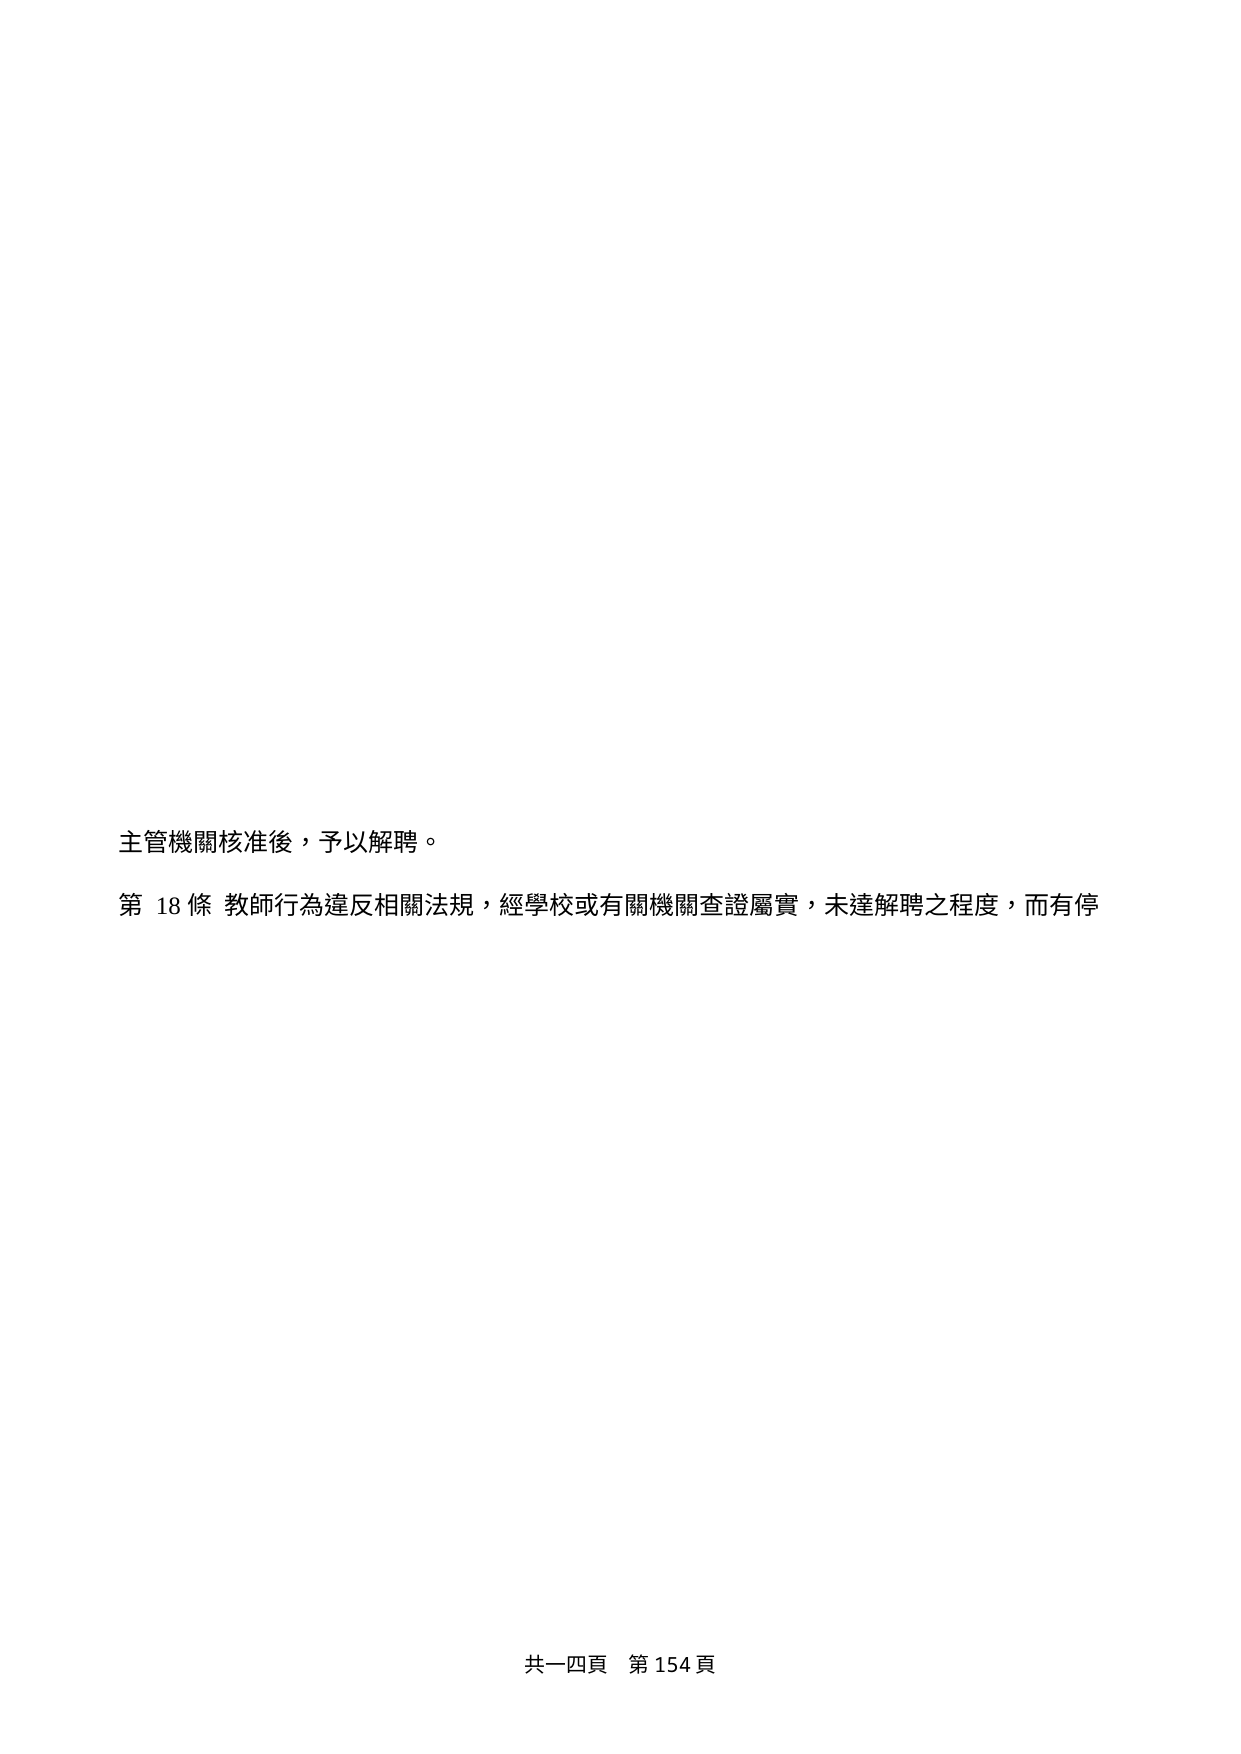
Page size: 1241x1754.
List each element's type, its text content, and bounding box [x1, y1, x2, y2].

text 第 18 條 教師行為違反相關法規，經學校或有關機關查證屬實，未達解聘之程度，而有停 [118, 862, 1122, 924]
text 主管機關核准後，予以解聘。 [118, 799, 1122, 862]
